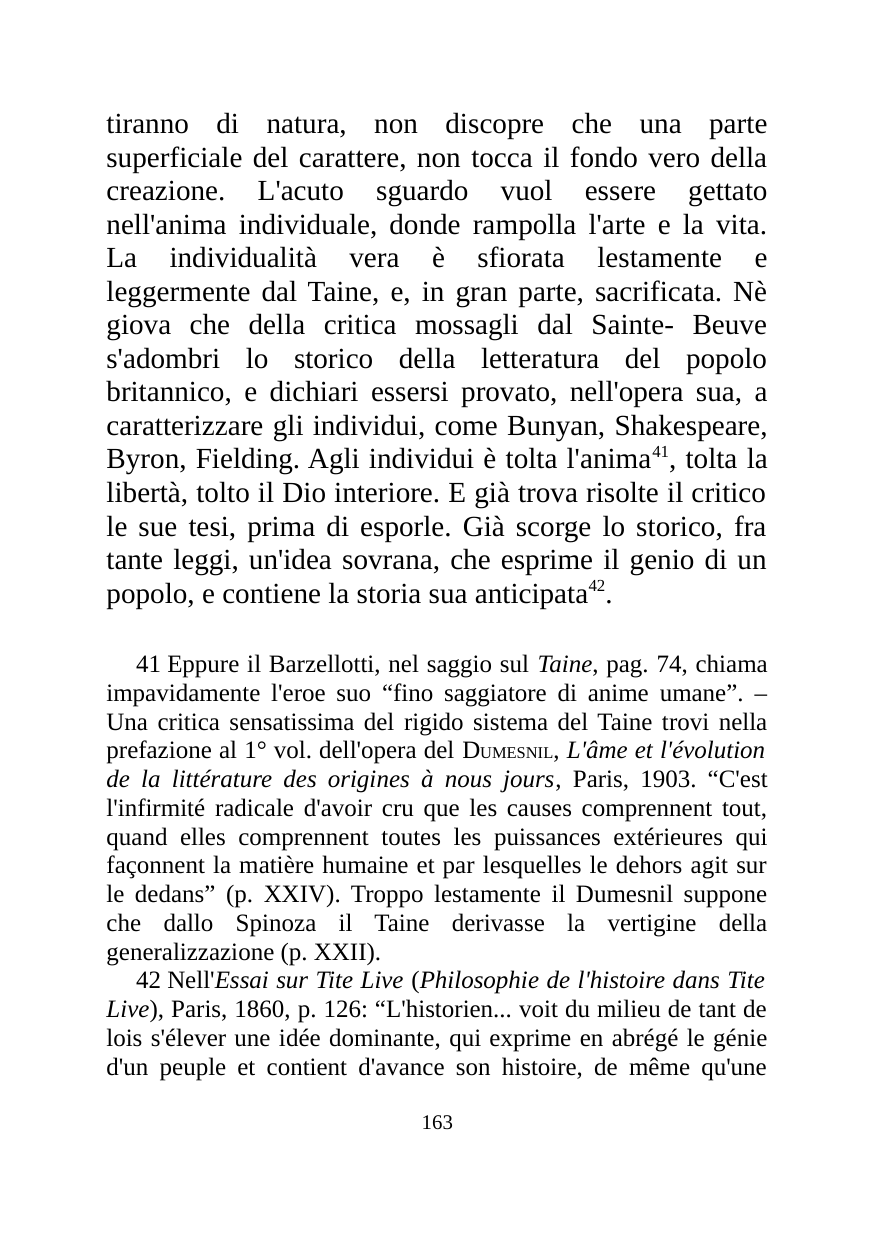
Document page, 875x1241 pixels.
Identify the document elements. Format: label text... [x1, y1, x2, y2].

text Eppure il Barzellotti, nel saggio sul Taine, pag. 74, chiama impavidamente l'eroe suo “fino saggiatore di anime umane”. – Una critica sensatissima del rigido sistema del Taine trovi nella prefazione al 1° vol. dell'opera del Dumesnil, L'âme et l'évolution de la littérature des origines à nous jours, Paris, 1903. “C'est l'infirmité radicale d'avoir cru que les causes comprennent tout, quand elles comprennent toutes les puissances extérieures qui façonnent la matière humaine et par lesquelles le dehors agit sur le dedans” (p. XXIV). Troppo lestamente il Dumesnil suppone che dallo Spinoza il Taine derivasse la vertigine della generalizzazione (p. XXII). [106, 649, 768, 965]
text Nell'Essai sur Tite Live (Philosophie de l'histoire dans Tite Live), Paris, 1860, p. 126: “L'historien... voit du milieu de tant de lois s'élever une idée dominante, qui exprime en abrégé le génie d'un peuple et contient d'avance son histoire, de même qu'une [106, 965, 768, 1080]
text tiranno di natura, non discopre che una parte superficiale del carattere, non tocca il fondo vero della creazione. L'acuto sguardo vuol essere gettato nell'anima individuale, donde rampolla l'arte e la vita. La individualità vera è sfiorata lestamente e leggermente dal Taine, e, in gran parte, sacrificata. Nè giova che della critica mossagli dal Sainte- Beuve s'adombri lo storico della letteratura del popolo britannico, e dichiari essersi provato, nell'opera sua, a caratterizzare gli individui, come Bunyan, Shakespeare, Byron, Fielding. Agli individui è tolta l'anima, tolta la libertà, tolto il Dio interiore. E già trova risolte il critico le sue tesi, prima di esporle. Già scorge lo storico, fra tante leggi, un'idea sovrana, che esprime il genio di un popolo, e contiene la storia sua anticipata. [106, 106, 768, 609]
